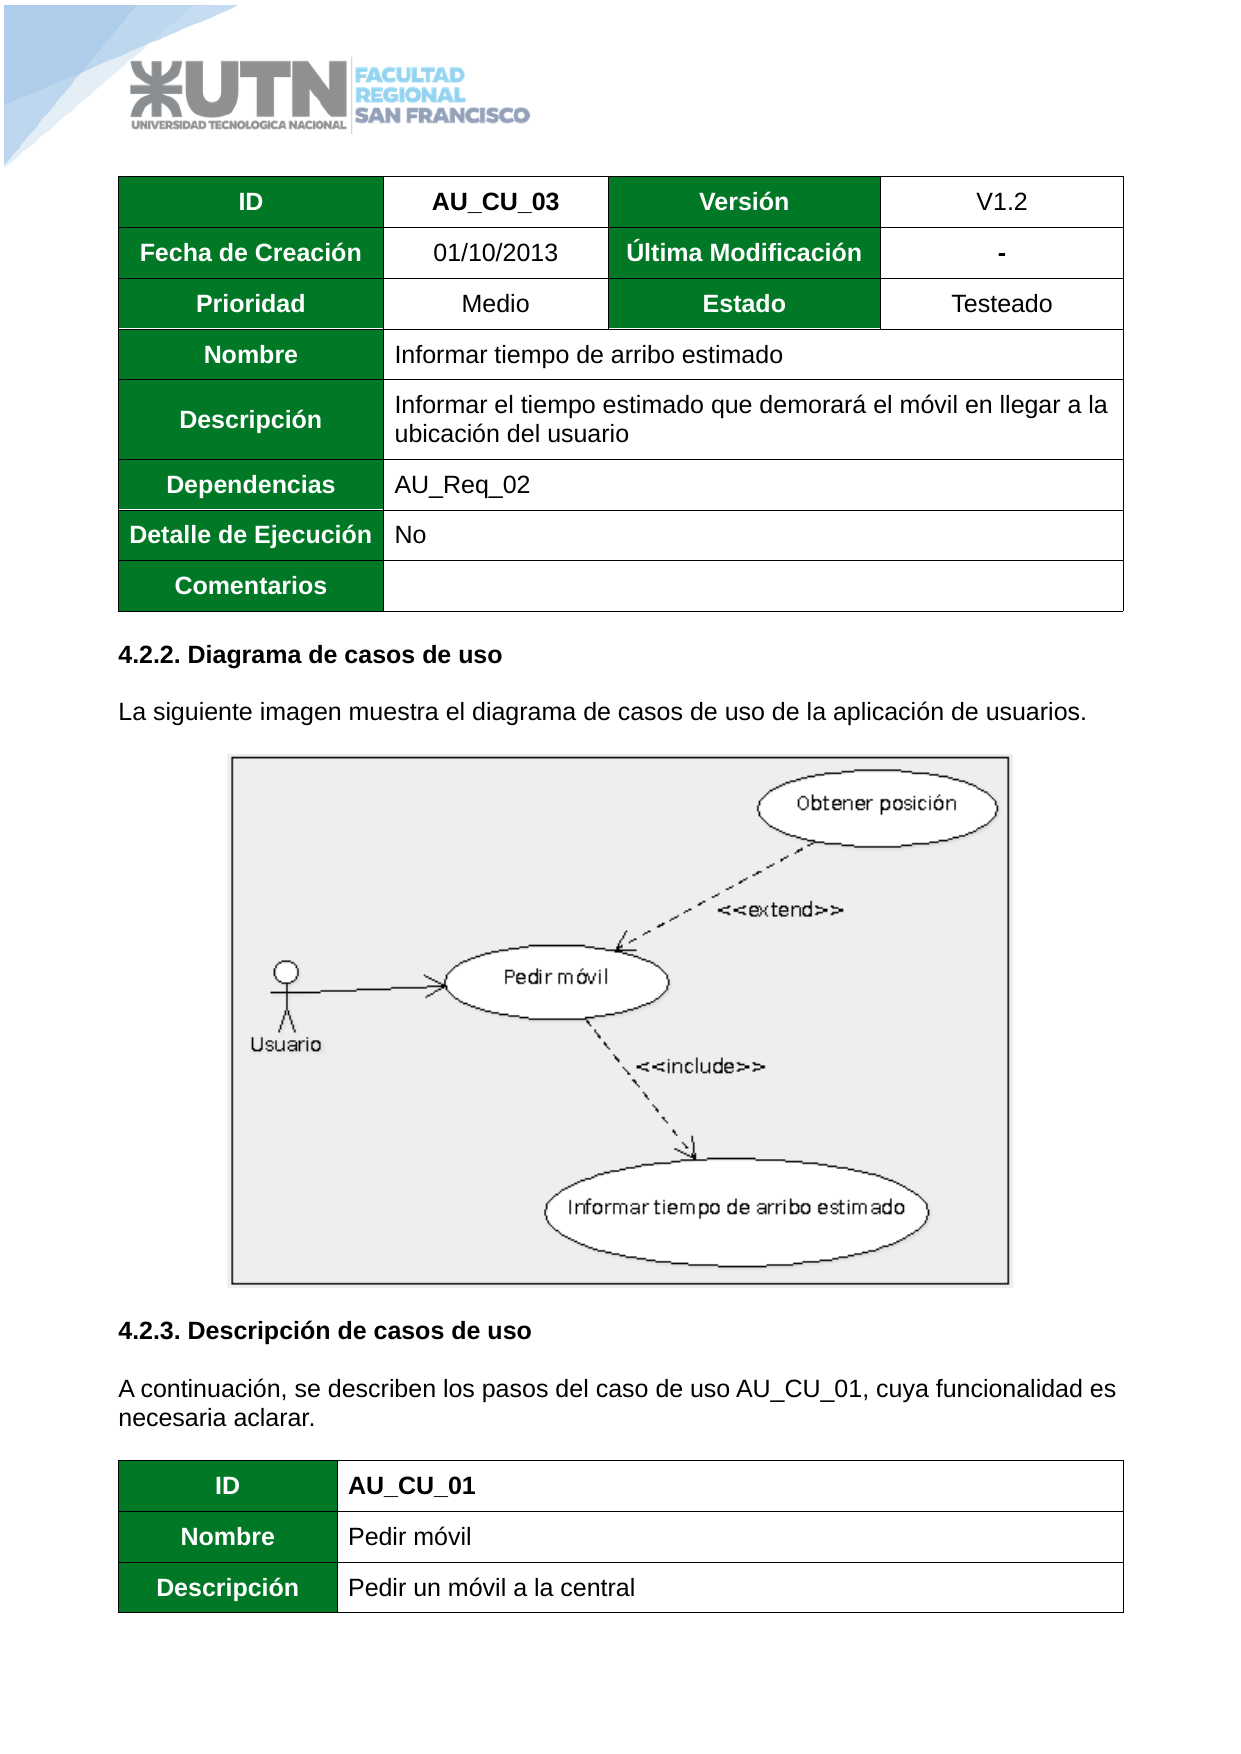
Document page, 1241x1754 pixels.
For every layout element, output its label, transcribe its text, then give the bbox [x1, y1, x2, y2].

text 4.2.3. Descripción de casos de uso [118, 1316, 1122, 1345]
table_cell Testeado [881, 279, 1123, 328]
table_cell Pedir móvil [338, 1512, 1123, 1562]
text A continuación, se describen los pasos del caso de uso AU_CU_01, cuya funcionalidad es necesaria aclarar. [118, 1374, 1122, 1431]
table_header ID [119, 177, 383, 227]
table_cell Comentarios [119, 561, 383, 611]
table_header AU_CU_03 [384, 177, 608, 227]
table_cell No [384, 511, 1123, 560]
picture [3, 5, 532, 169]
table_cell - [881, 228, 1123, 278]
table_cell Dependencias [119, 460, 383, 509]
table_header ID [119, 1461, 337, 1511]
picture [227, 754, 1014, 1288]
table_cell Fecha de Creación [119, 228, 383, 278]
table_cell Medio [384, 279, 608, 328]
table_header AU_CU_01 [338, 1461, 1123, 1511]
table_cell [384, 561, 1123, 611]
table_cell Nombre [119, 1512, 337, 1562]
table_cell Nombre [119, 330, 383, 379]
table_cell Pedir un móvil a la central [338, 1563, 1123, 1612]
table_cell AU_Req_02 [384, 460, 1123, 509]
text 4.2.2. Diagrama de casos de uso [118, 640, 1122, 668]
table_header V1.2 [881, 177, 1123, 227]
table_cell Prioridad [119, 279, 383, 328]
table_cell Detalle de Ejecución [119, 511, 383, 560]
table_header Versión [609, 177, 880, 227]
table_cell Informar tiempo de arribo estimado [384, 330, 1123, 379]
text La siguiente imagen muestra el diagrama de casos de uso de la aplicación de usuarios. [118, 697, 1122, 726]
table_cell Descripción [119, 1563, 337, 1612]
table_cell Estado [609, 279, 880, 328]
table_cell Informar el tiempo estimado que demorará el móvil en llegar a la ubicación del usuario [384, 380, 1123, 459]
table_cell Descripción [119, 380, 383, 459]
table_cell 01/10/2013 [384, 228, 608, 278]
table_cell Última Modificación [609, 228, 880, 278]
